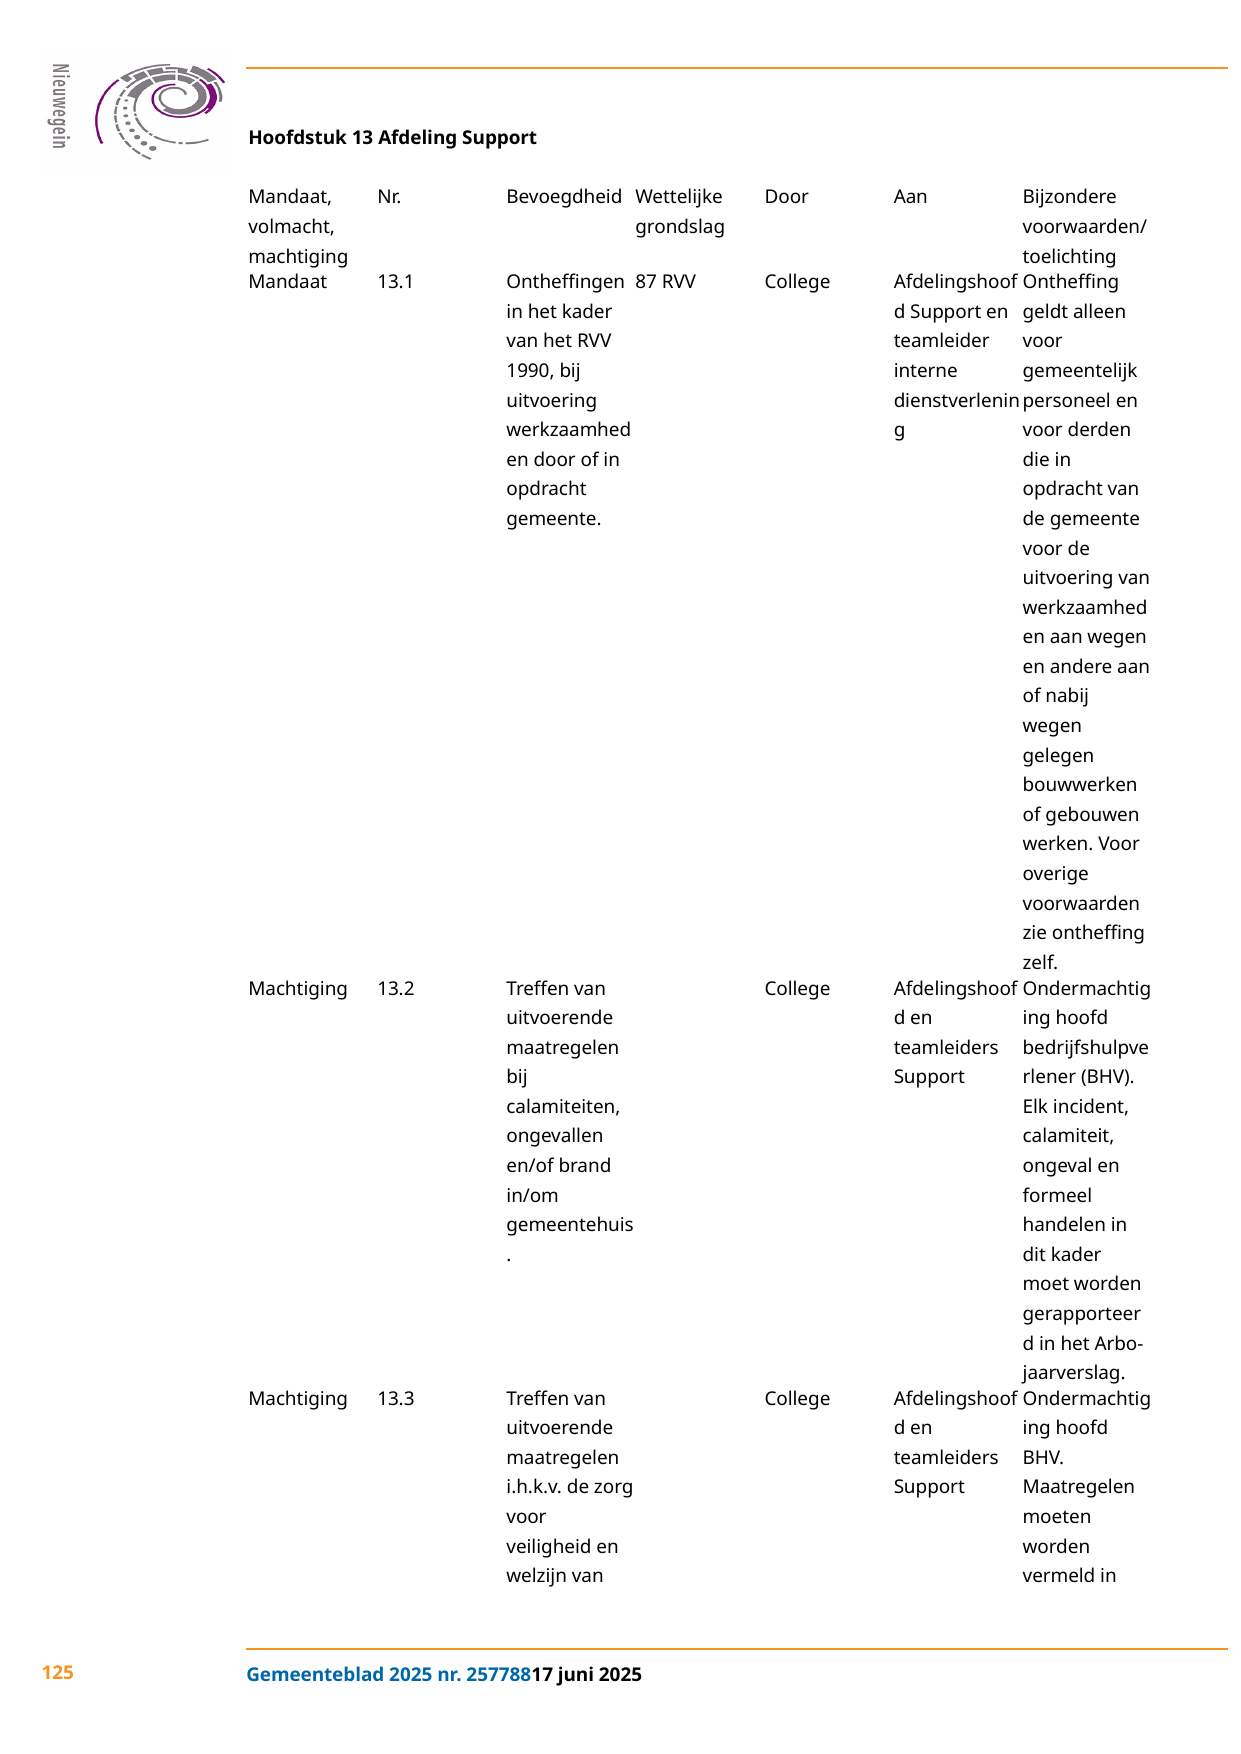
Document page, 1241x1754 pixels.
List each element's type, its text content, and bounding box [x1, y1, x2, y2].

table_cell 13.2 [377, 975, 506, 1385]
table_cell 87 RVV [635, 269, 764, 975]
table_cell [635, 1385, 764, 1588]
table_cell Ondermachtiging hoofd bedrijfshulpverlener (BHV). Elk incident, calamiteit, ongeval en formeel handelen in dit kader moet worden gerapporteerd in het Arbo-jaarverslag. [1023, 975, 1152, 1385]
table_cell Mandaat [248, 269, 377, 975]
table_cell 13.3 [377, 1385, 506, 1588]
table_cell College [764, 269, 893, 975]
table_cell [635, 975, 764, 1385]
table_cell College [764, 975, 893, 1385]
table_cell Afdelingshoofd en teamleiders Support [894, 975, 1022, 1385]
table_cell College [764, 1385, 893, 1588]
table_cell Ontheffing geldt alleen voor gemeentelijk personeel en voor derden die in opdracht van de gemeente voor de uitvoering van werkzaamheden aan wegen en andere aan of nabij wegen gelegen bouwwerken of gebouwen werken. Voor overige voorwaarden zie ontheffing zelf. [1023, 269, 1152, 975]
table_cell Treffen van uitvoerende maatregelen bij calamiteiten, ongevallen en/of brand in/om gemeentehuis. [506, 975, 635, 1385]
table_header Bevoegdheid [506, 184, 635, 268]
table_cell Ontheffingen in het kader van het RVV 1990, bij uitvoering werkzaamheden door of in opdracht gemeente. [506, 269, 635, 975]
table_cell Afdelingshoofd Support en teamleider interne dienstverlening [894, 269, 1022, 975]
table_cell 13.1 [377, 269, 506, 975]
table_cell Ondermachtiging hoofd BHV. Maatregelen moeten worden vermeld in [1023, 1385, 1152, 1588]
table_header Aan [894, 184, 1022, 268]
table_cell Treffen van uitvoerende maatregelen i.h.k.v. de zorg voor veiligheid en welzijn van [506, 1385, 635, 1588]
table_header Mandaat, volmacht, machtiging [248, 184, 377, 268]
table_header Door [764, 184, 893, 268]
table_header Wettelijke grondslag [635, 184, 764, 268]
table_cell Machtiging [248, 975, 377, 1385]
table_header Nr. [377, 184, 506, 268]
table_cell Machtiging [248, 1385, 377, 1588]
picture [41, 47, 231, 172]
text Hoofdstuk 13 Afdeling Support [248, 124, 1152, 150]
table_header Bijzondere voorwaarden/toelichting [1023, 184, 1152, 268]
table_cell Afdelingshoofd en teamleiders Support [894, 1385, 1022, 1588]
